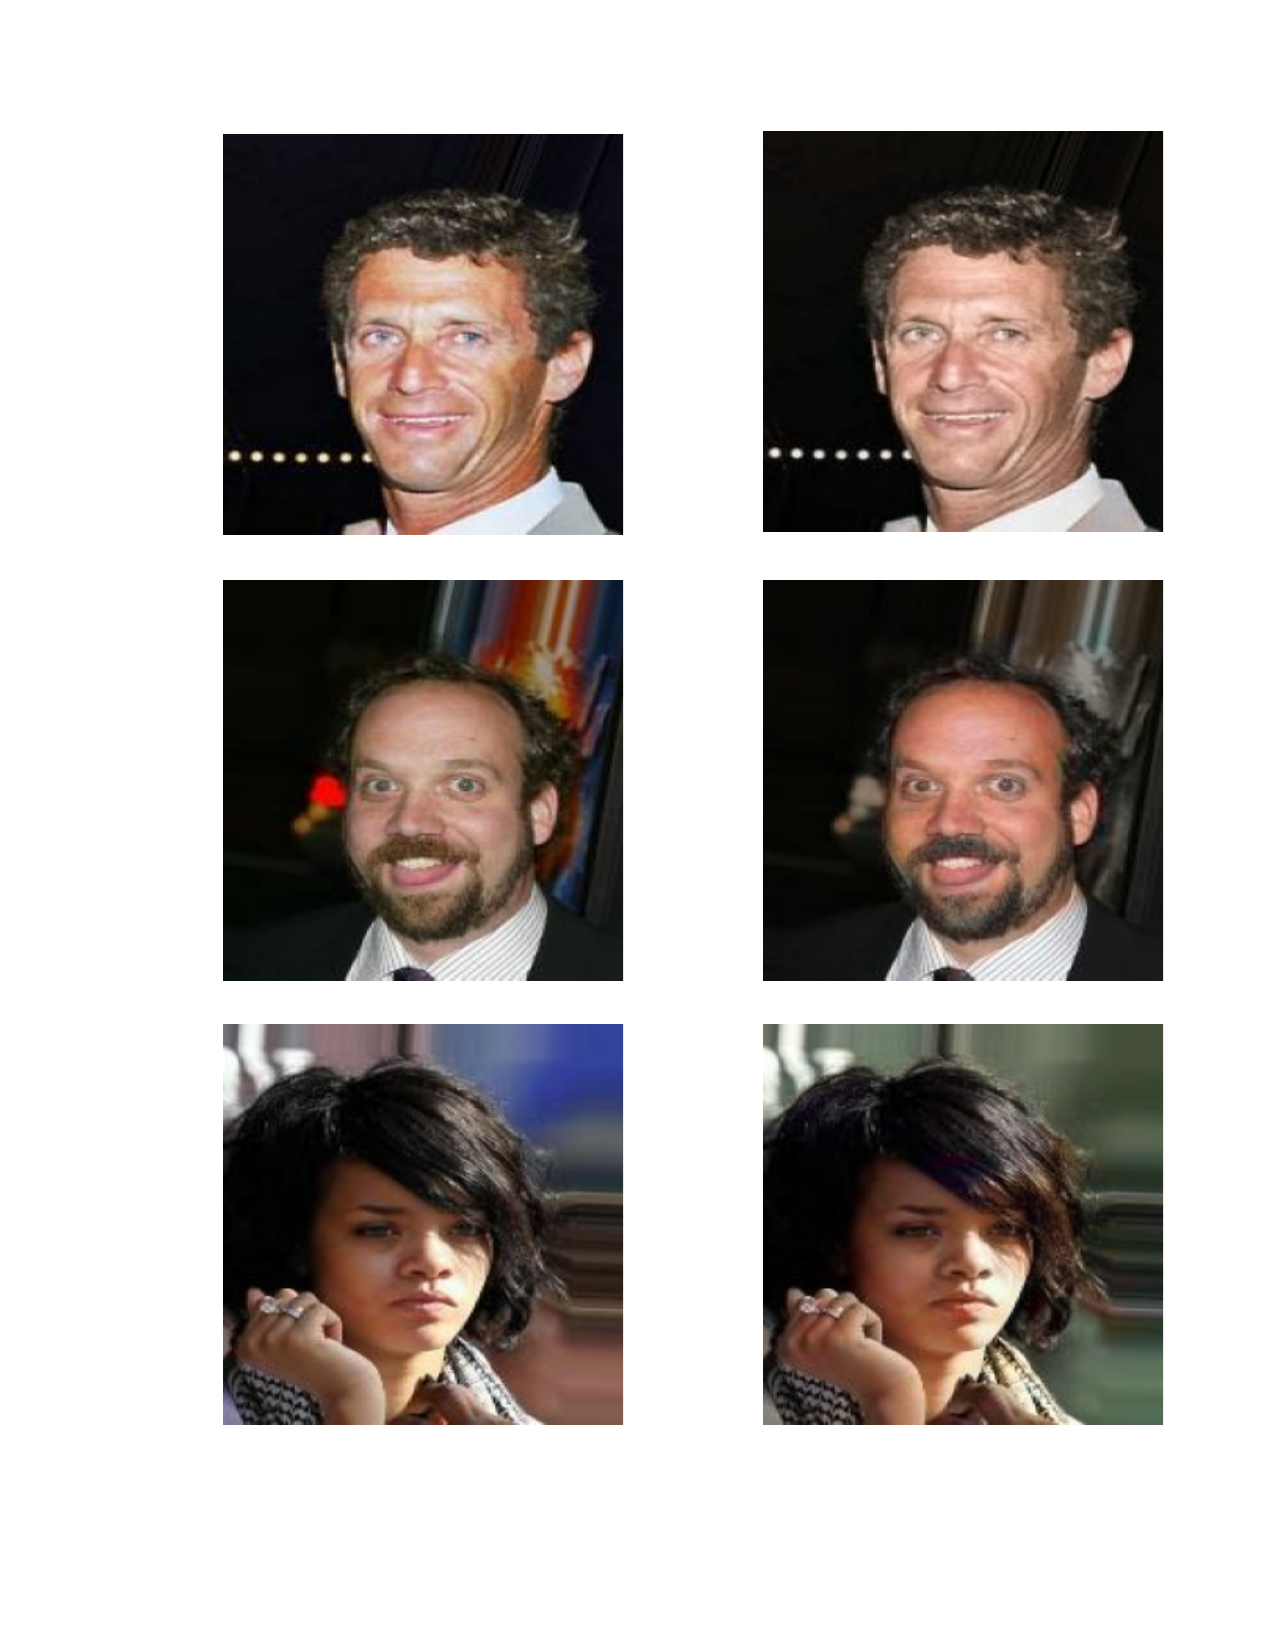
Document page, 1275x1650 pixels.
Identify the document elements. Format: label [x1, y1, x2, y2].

picture [223, 580, 624, 981]
picture [763, 580, 1164, 981]
picture [223, 134, 624, 535]
picture [763, 131, 1164, 532]
picture [763, 1024, 1164, 1425]
picture [223, 1024, 624, 1425]
